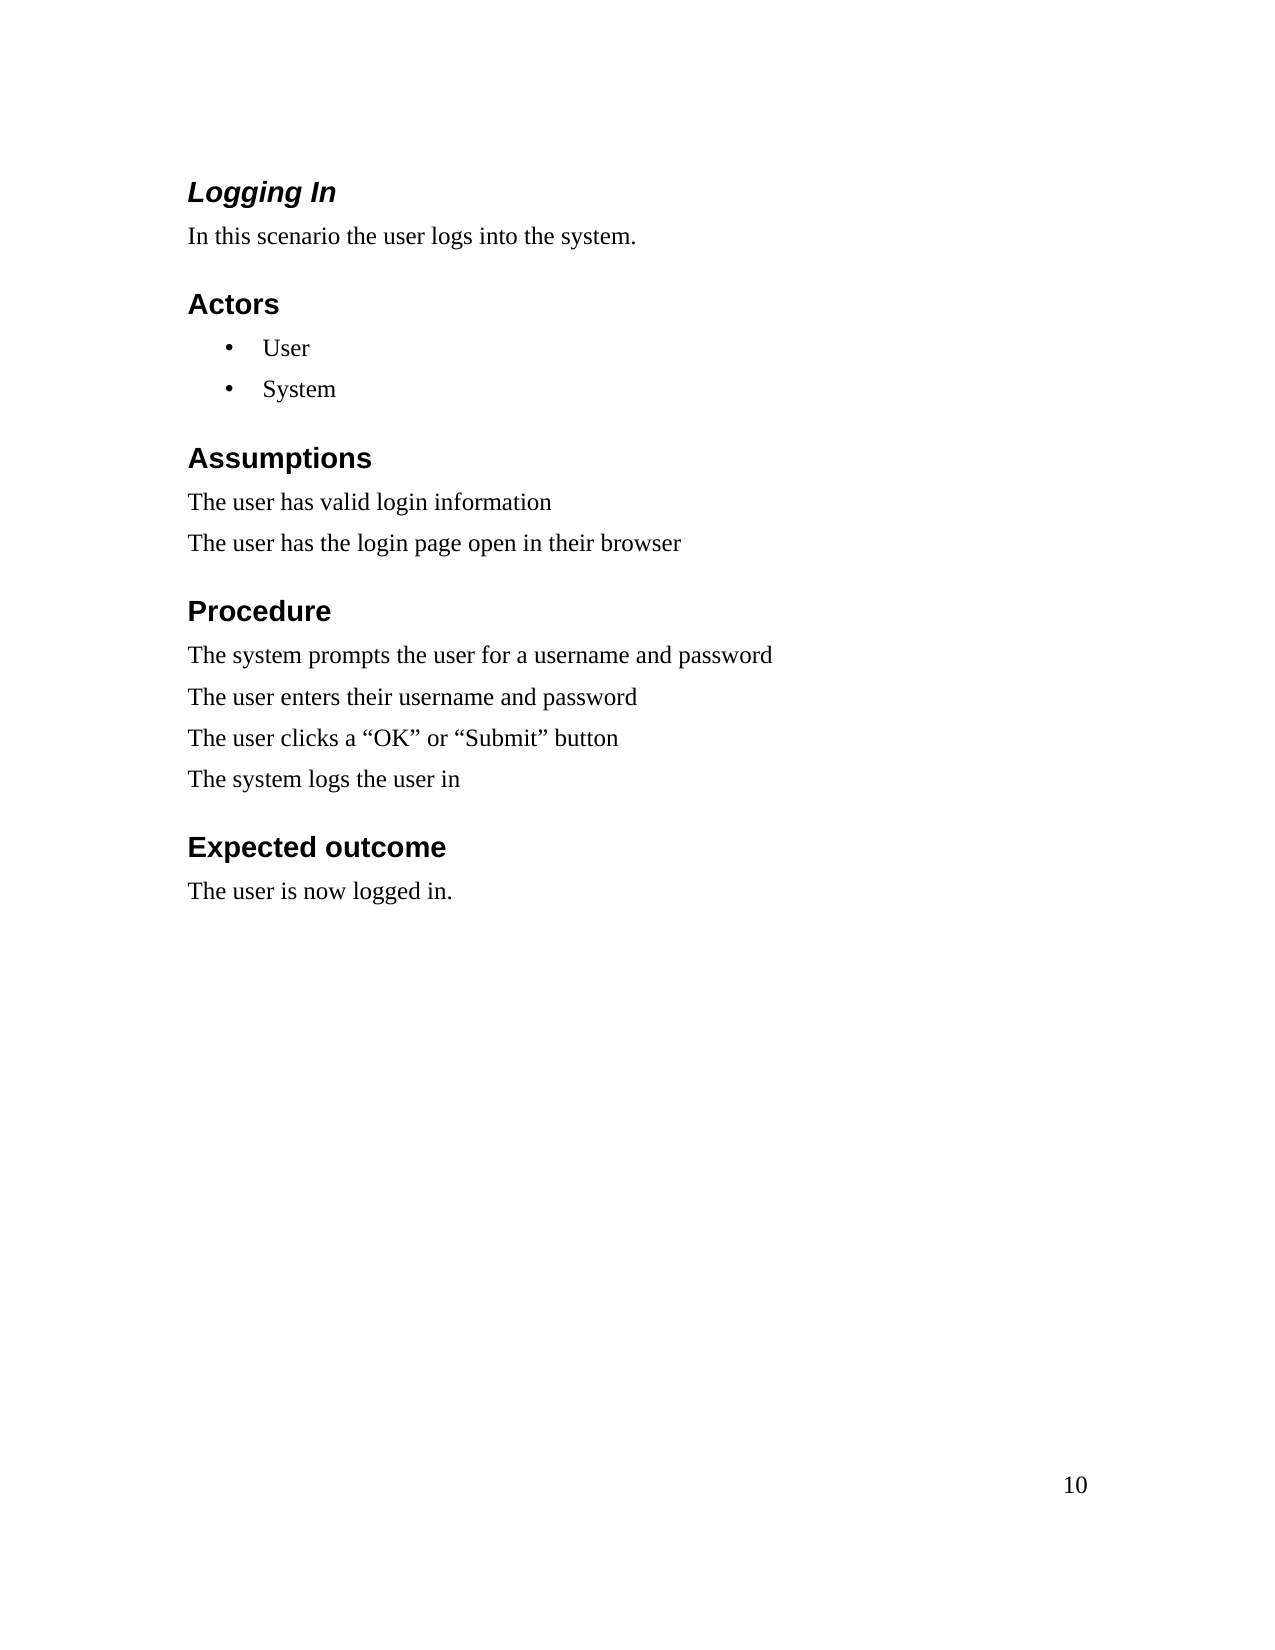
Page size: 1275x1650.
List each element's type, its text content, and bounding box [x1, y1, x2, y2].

text The user is now logged in. [187, 876, 1087, 905]
text The system logs the user in [187, 764, 1087, 793]
subtitle Expected outcome [187, 830, 1087, 864]
subtitle Procedure [187, 594, 1087, 628]
subtitle Logging In [187, 175, 1087, 208]
text The user clicks a “OK” or “Submit” button [187, 723, 1087, 752]
text The user has valid login information [187, 487, 1087, 516]
subtitle Actors [187, 287, 1087, 321]
subtitle Assumptions [187, 441, 1087, 474]
list System [225, 374, 1087, 403]
text In this scenario the user logs into the system. [187, 221, 1087, 250]
text The system prompts the user for a username and password [187, 640, 1087, 669]
list User [225, 333, 1087, 362]
text The user has the login page open in their browser [187, 528, 1087, 557]
text The user enters their username and password [187, 682, 1087, 710]
